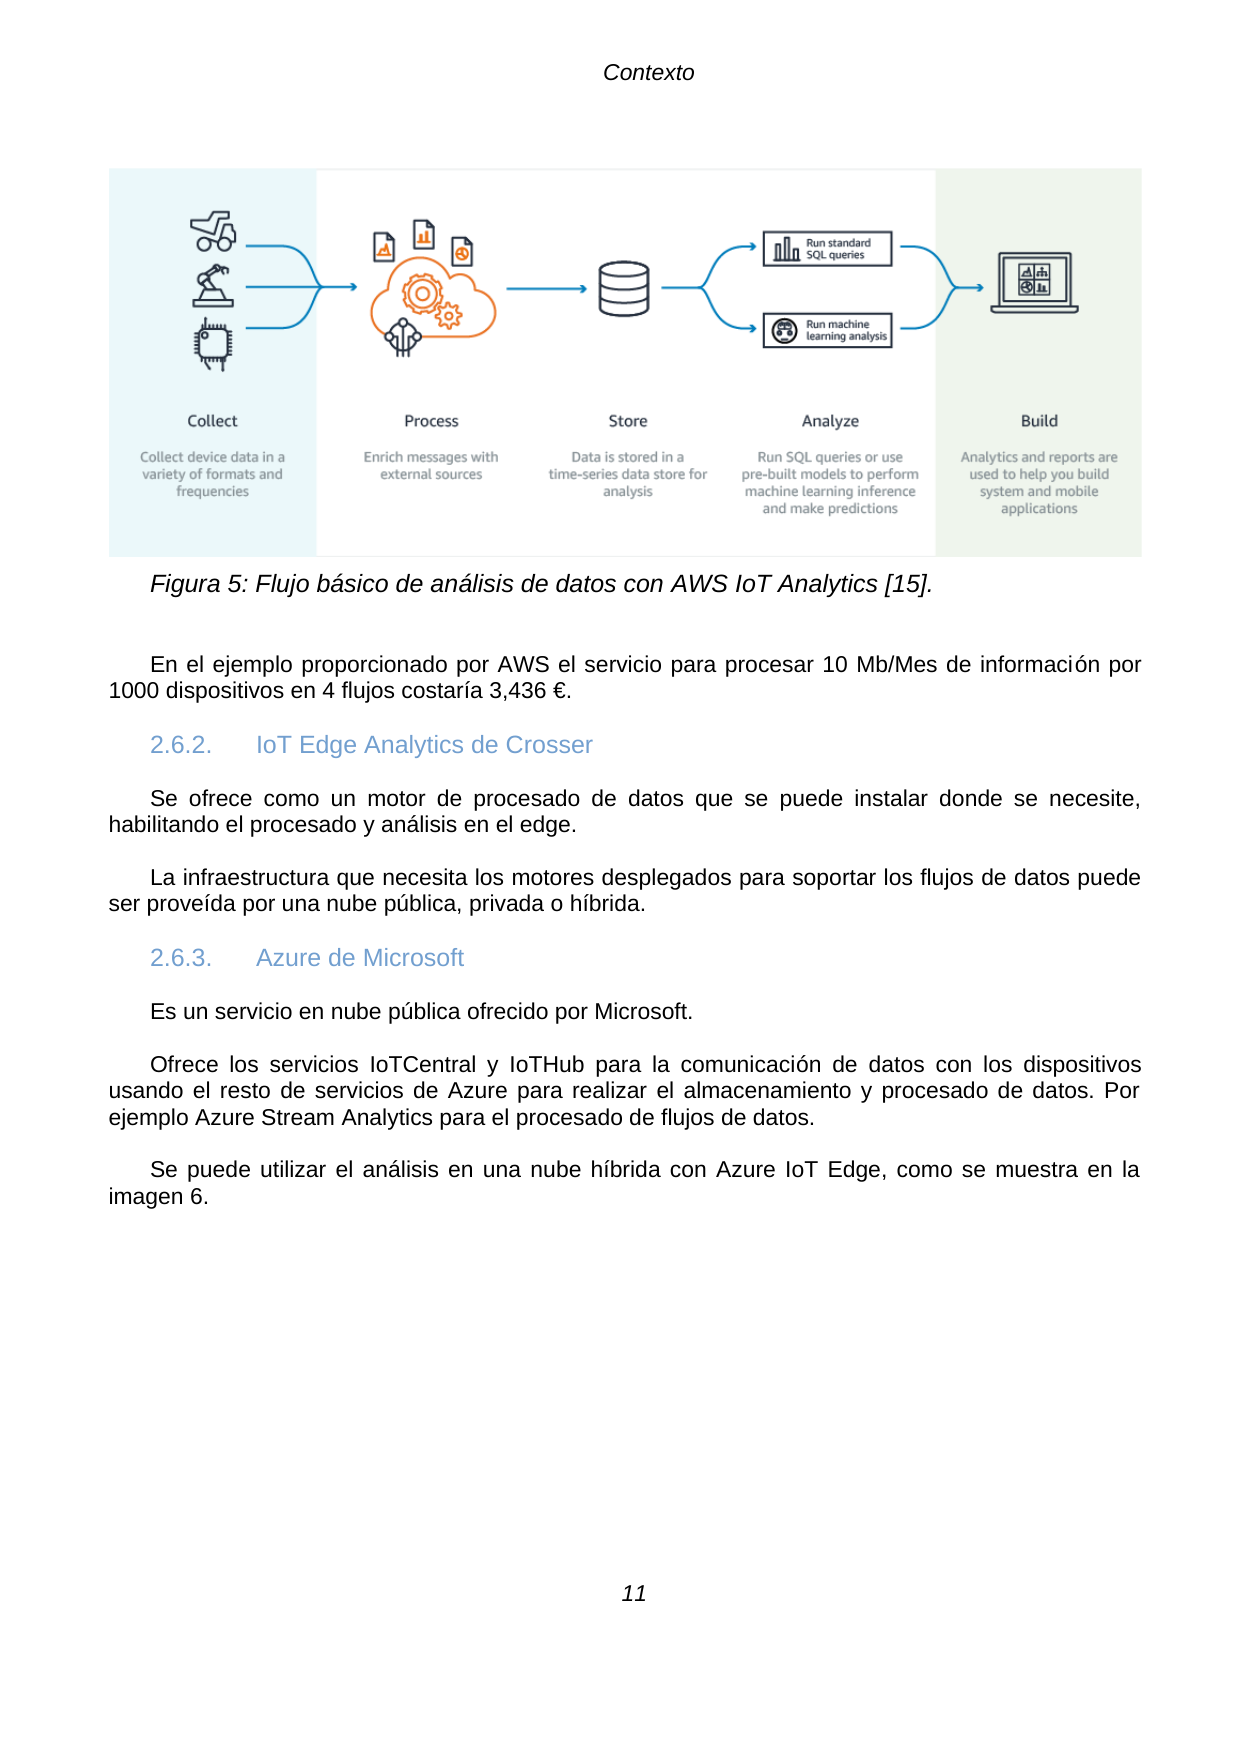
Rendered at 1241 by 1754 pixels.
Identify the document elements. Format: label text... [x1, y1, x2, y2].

text En el ejemplo proporcionado por AWS el servicio para procesar 10 Mb/Mes de información por 1000 dispositivos en 4 flujos costaría 3,436 €. [108, 651, 1142, 703]
subtitle Azure de Microsoft [150, 943, 1142, 972]
text Ofrece los servicios IoTCentral y IoTHub para la comunicación de datos con los dispositivos usando el resto de servicios de Azure para realizar el almacenamiento y procesado de datos. Por ejemplo Azure Stream Analytics para el procesado de flujos de datos. [108, 1051, 1142, 1130]
text Se ofrece como un motor de procesado de datos que se puede instalar donde se necesite, habilitando el procesado y análisis en el edge. [108, 785, 1142, 838]
text La infraestructura que necesita los motores desplegados para soportar los flujos de datos puede ser proveída por una nube pública, privada o híbrida. [108, 864, 1142, 917]
picture [108, 163, 1142, 557]
text Se puede utilizar el análisis en una nube híbrida con Azure IoT Edge, como se muestra en la imagen 6. [108, 1156, 1142, 1209]
subtitle IoT Edge Analytics de Crosser [150, 730, 1142, 759]
text Figura 5: Flujo básico de análisis de datos con AWS IoT Analytics [15]. [108, 557, 1142, 598]
text Es un servicio en nube pública ofrecido por Microsoft. [108, 998, 1142, 1024]
